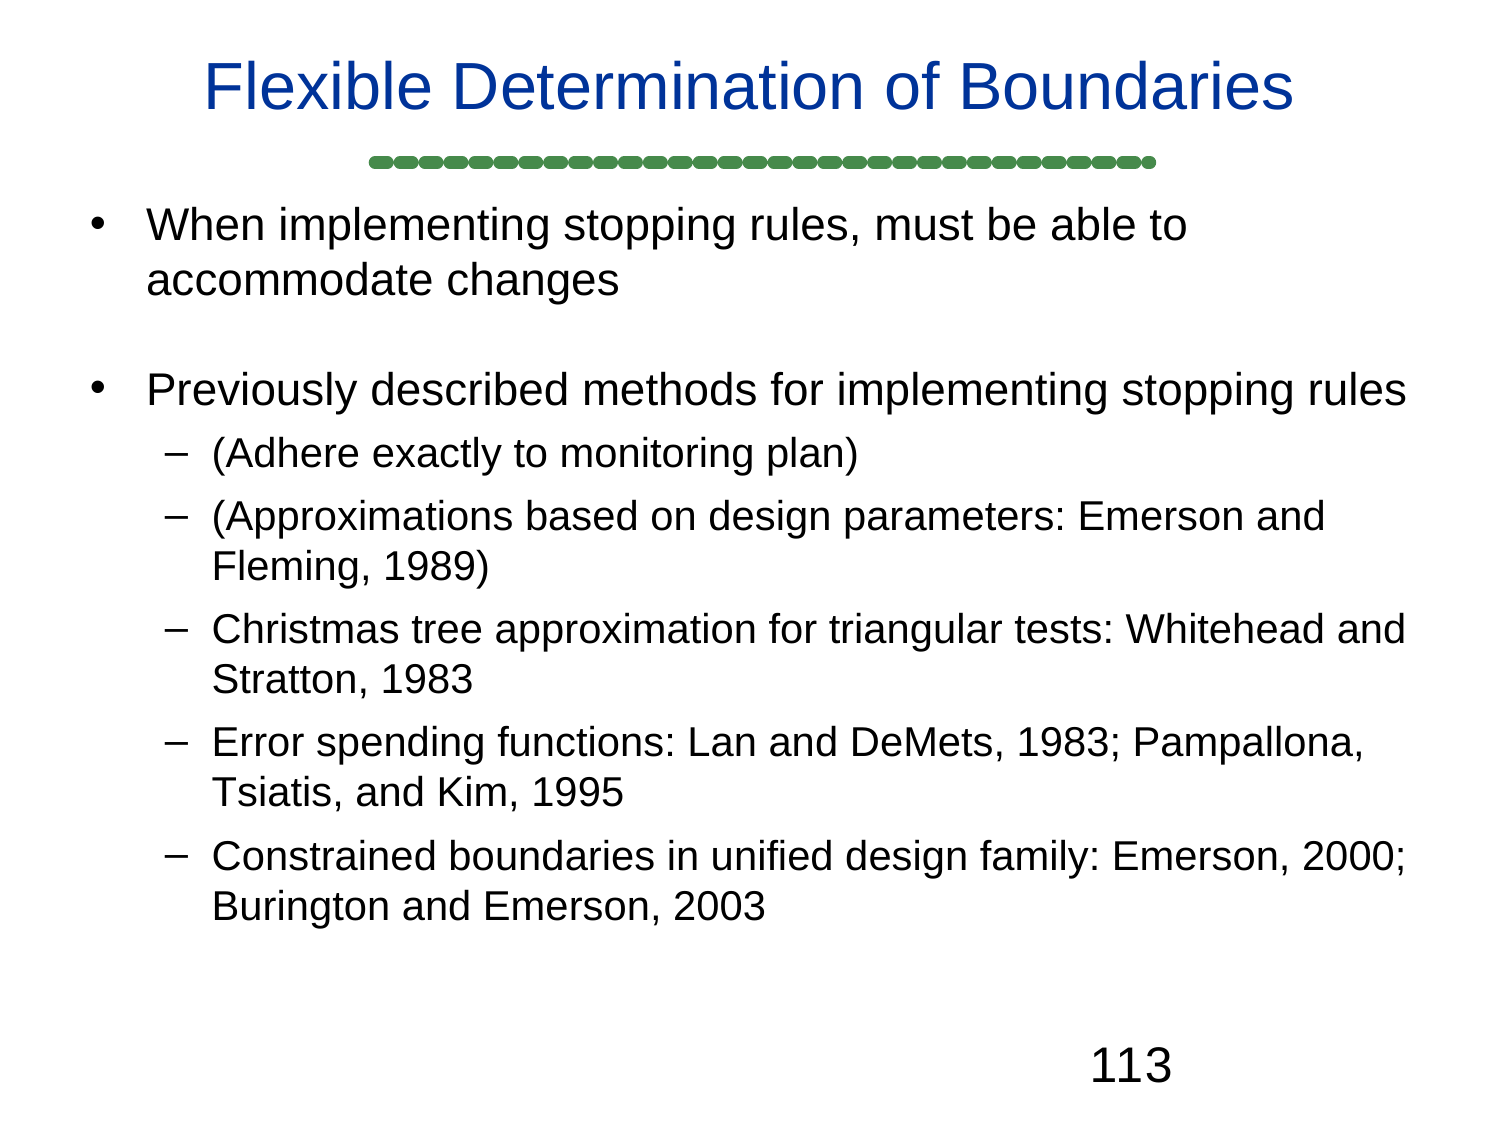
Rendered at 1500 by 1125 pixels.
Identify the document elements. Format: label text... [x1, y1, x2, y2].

title Flexible Determination of Boundaries [37, 24, 1463, 141]
list When implementing stopping rules, must be able to accommodate changes Previously described methods for implementing stopping rules (Adhere exactly to monitoring plan) (Approximations based on design parameters: Emerson and Fleming, 1989) Christmas tree approximation for triangular tests: Whitehead and Stratton, 1983 Error spending functions: Lan and DeMets, 1983; Pampallona, Tsiatis, and Kim, 1995 Constrained boundaries in unified design family: Emerson, 2000; Burington and Emerson, 2003 [75, 187, 1426, 1050]
